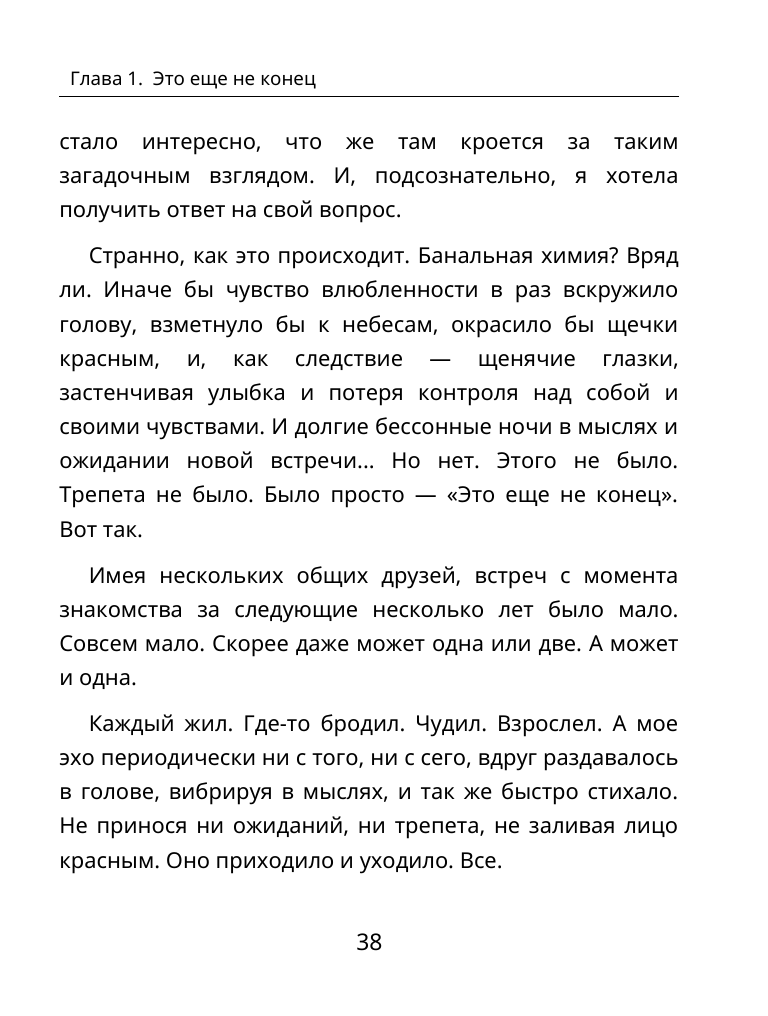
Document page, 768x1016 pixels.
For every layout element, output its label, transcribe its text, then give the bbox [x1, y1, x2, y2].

text Каждый жил. Где-то бродил. Чудил. Взрослел. А мое эхо периодически ни с того, ни с сего, вдруг раздавалось в голове, вибрируя в мыслях, и так же быстро стихало. Не принося ни ожиданий, ни трепета, не заливая лицо красным. Оно приходило и уходило. Все. [59, 708, 679, 874]
text Странно, как это происходит. Банальная химия? Вряд ли. Иначе бы чувство влюбленности в раз вскружило голову, взметнуло бы к небесам, окрасило бы щечки красным, и, как следствие — щенячие глазки, застенчивая улыбка и потеря контроля над собой и своими чувствами. И долгие бессонные ночи в мыслях и ожидании новой встречи... Но нет. Этого не было. Трепета не было. Было просто — «Это еще не конец». Вот так. [59, 240, 679, 543]
text Имея нескольких общих друзей, встреч с момента знакомства за следующие несколько лет было мало. Совсем мало. Скорее даже может одна или две. А может и одна. [59, 559, 679, 692]
text стало интересно, что же там кроется за таким загадочным взглядом. И, подсознательно, я хотела получить ответ на свой вопрос. [59, 126, 679, 224]
